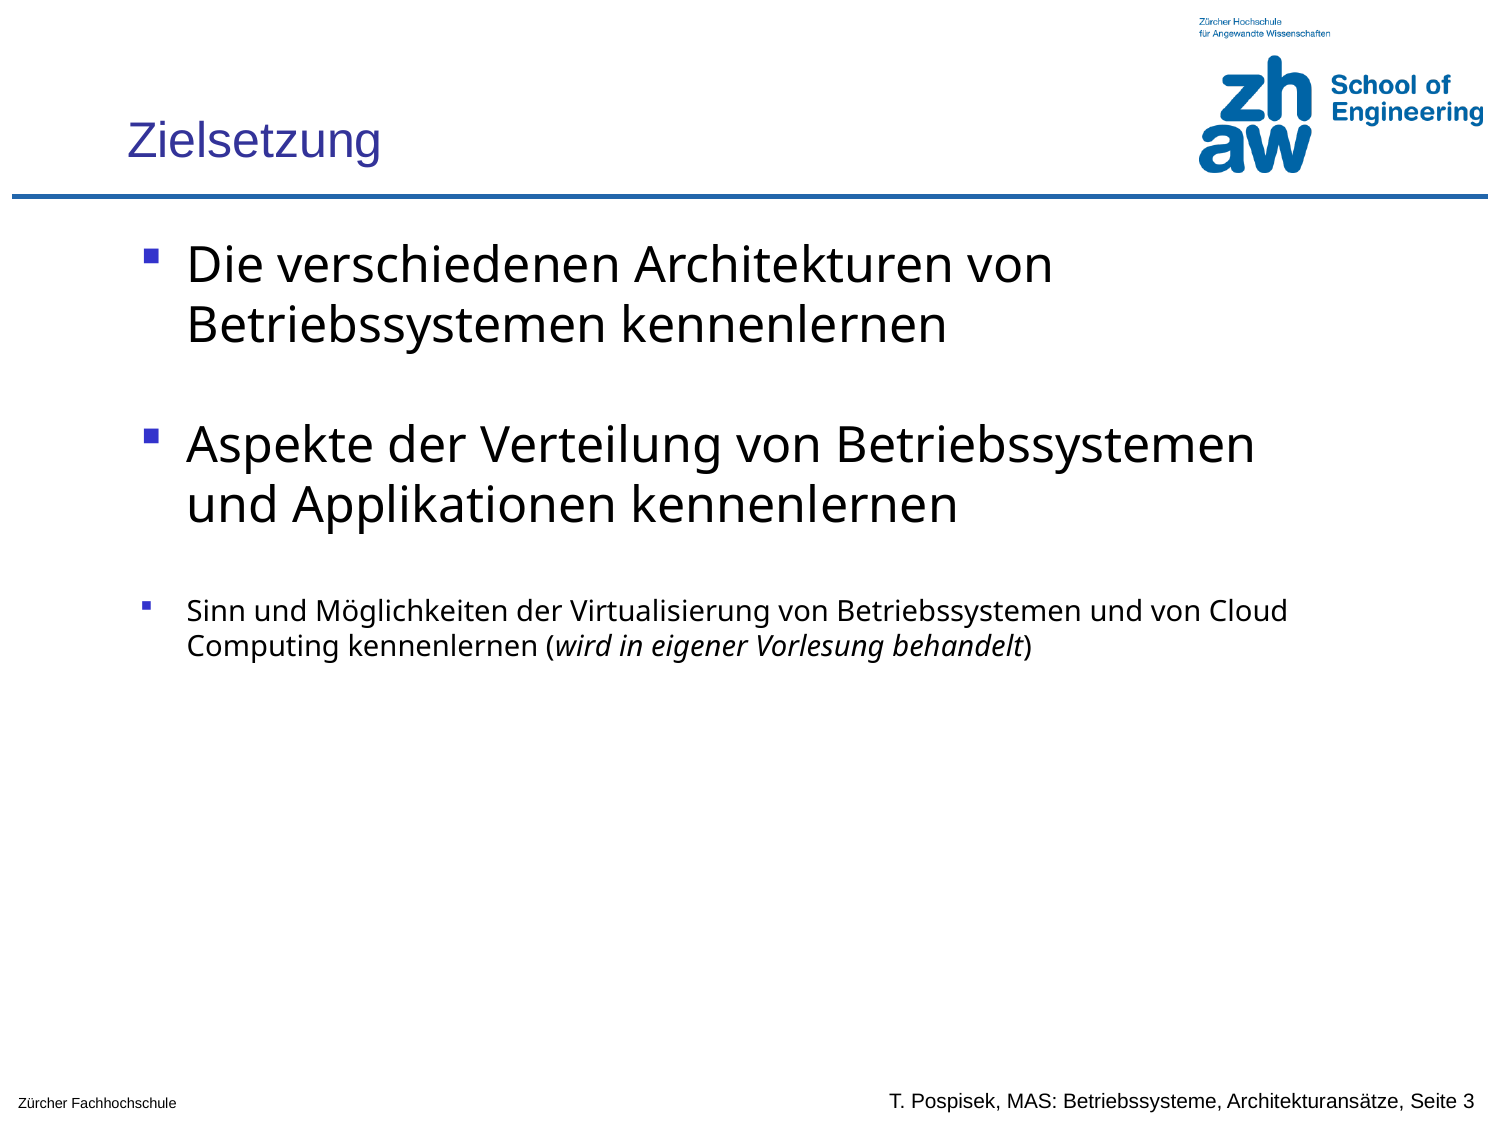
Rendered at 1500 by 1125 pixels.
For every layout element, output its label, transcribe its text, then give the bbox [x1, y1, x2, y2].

picture [1199, 18, 1483, 173]
title Zielsetzung [112, 50, 1391, 175]
text_box Die verschiedenen Architekturen von Betriebssystemen kennenlernen Aspekte der Verteilung von Betriebssystemen und Applikationen kennenlernen Sinn und Möglichkeiten der Virtualisierung von Betriebssystemen und von Cloud Computing kennenlernen (wird in eigener Vorlesung behandelt) [125, 224, 1350, 988]
